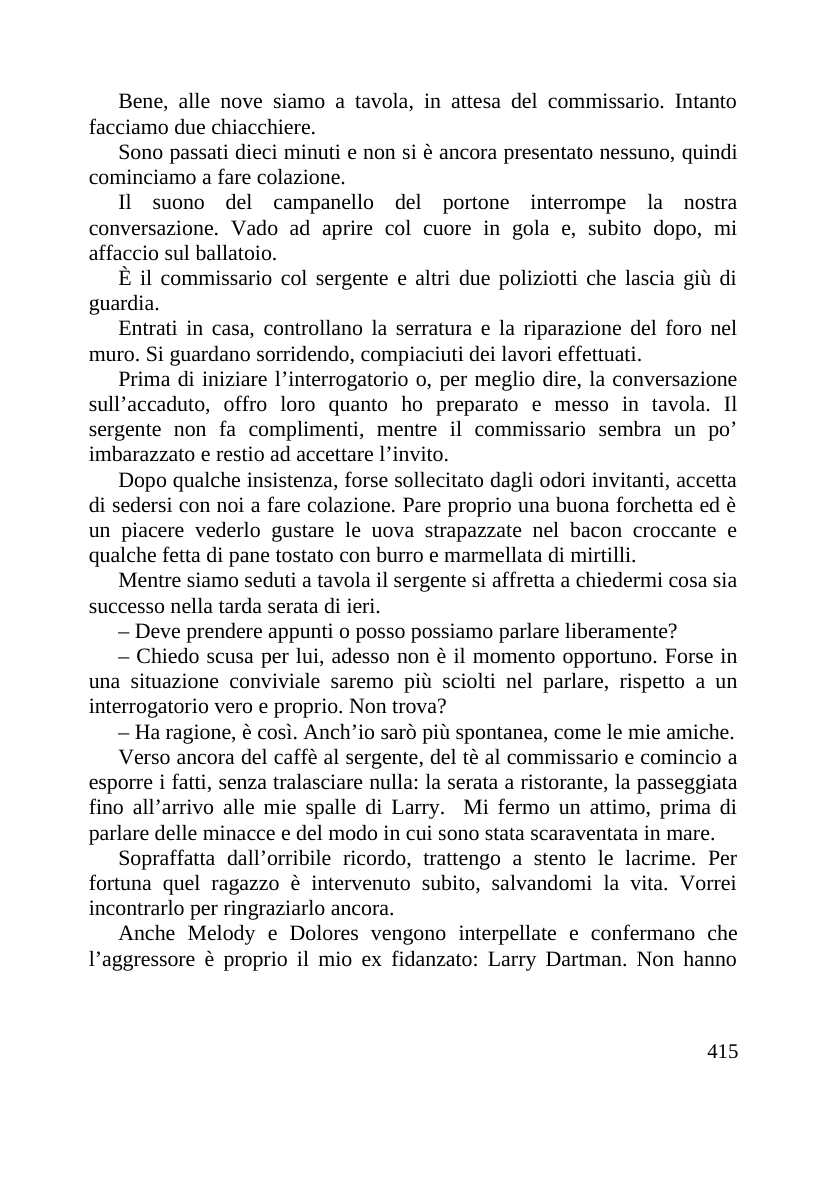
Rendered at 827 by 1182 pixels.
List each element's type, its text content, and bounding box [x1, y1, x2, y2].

text – Chiedo scusa per lui, adesso non è il momento opportuno. Forse in una situazione conviviale saremo più sciolti nel parlare, rispetto a un interrogatorio vero e proprio. Non trova? [88, 643, 738, 719]
text Entrati in casa, controllano la serratura e la riparazione del foro nel muro. Si guardano sorridendo, compiaciuti dei lavori effettuati. [88, 315, 738, 366]
text Bene, alle nove siamo a tavola, in attesa del commissario. Intanto facciamo due chiacchiere. [88, 88, 738, 139]
text – Deve prendere appunti o posso possiamo parlare liberamente? [88, 618, 738, 643]
text Verso ancora del caffè al sergente, del tè al commissario e comincio a esporre i fatti, senza tralasciare nulla: la serata a ristorante, la passeggiata fino all’arrivo alle mie spalle di Larry. Mi fermo un attimo, prima di parlare delle minacce e del modo in cui sono stata scaraventata in mare. [88, 744, 738, 845]
text Sopraffatta dall’orribile ricordo, trattengo a stento le lacrime. Per fortuna quel ragazzo è intervenuto subito, salvandomi la vita. Vorrei incontrarlo per ringraziarlo ancora. [88, 845, 738, 920]
text Il suono del campanello del portone interrompe la nostra conversazione. Vado ad aprire col cuore in gola e, subito dopo, mi affaccio sul ballatoio. [88, 189, 738, 265]
text Sono passati dieci minuti e non si è ancora presentato nessuno, quindi cominciamo a fare colazione. [88, 139, 738, 189]
text Anche Melody e Dolores vengono interpellate e confermano che l’aggressore è proprio il mio ex fidanzato: Larry Dartman. Non hanno [88, 920, 738, 971]
text – Ha ragione, è così. Anch’io sarò più spontanea, come le mie amiche. [88, 719, 738, 744]
text Dopo qualche insistenza, forse sollecitato dagli odori invitanti, accetta di sedersi con noi a fare colazione. Pare proprio una buona forchetta ed è un piacere vederlo gustare le uova strapazzate nel bacon croccante e qualche fetta di pane tostato con burro e marmellata di mirtilli. [88, 467, 738, 567]
text Mentre siamo seduti a tavola il sergente si affretta a chiedermi cosa sia successo nella tarda serata di ieri. [88, 567, 738, 618]
text È il commissario col sergente e altri due poliziotti che lascia giù di guardia. [88, 265, 738, 315]
text Prima di iniziare l’interrogatorio o, per meglio dire, la conversazione sull’accaduto, offro loro quanto ho preparato e messo in tavola. Il sergente non fa complimenti, mentre il commissario sembra un po’ imbarazzato e restio ad accettare l’invito. [88, 366, 738, 467]
